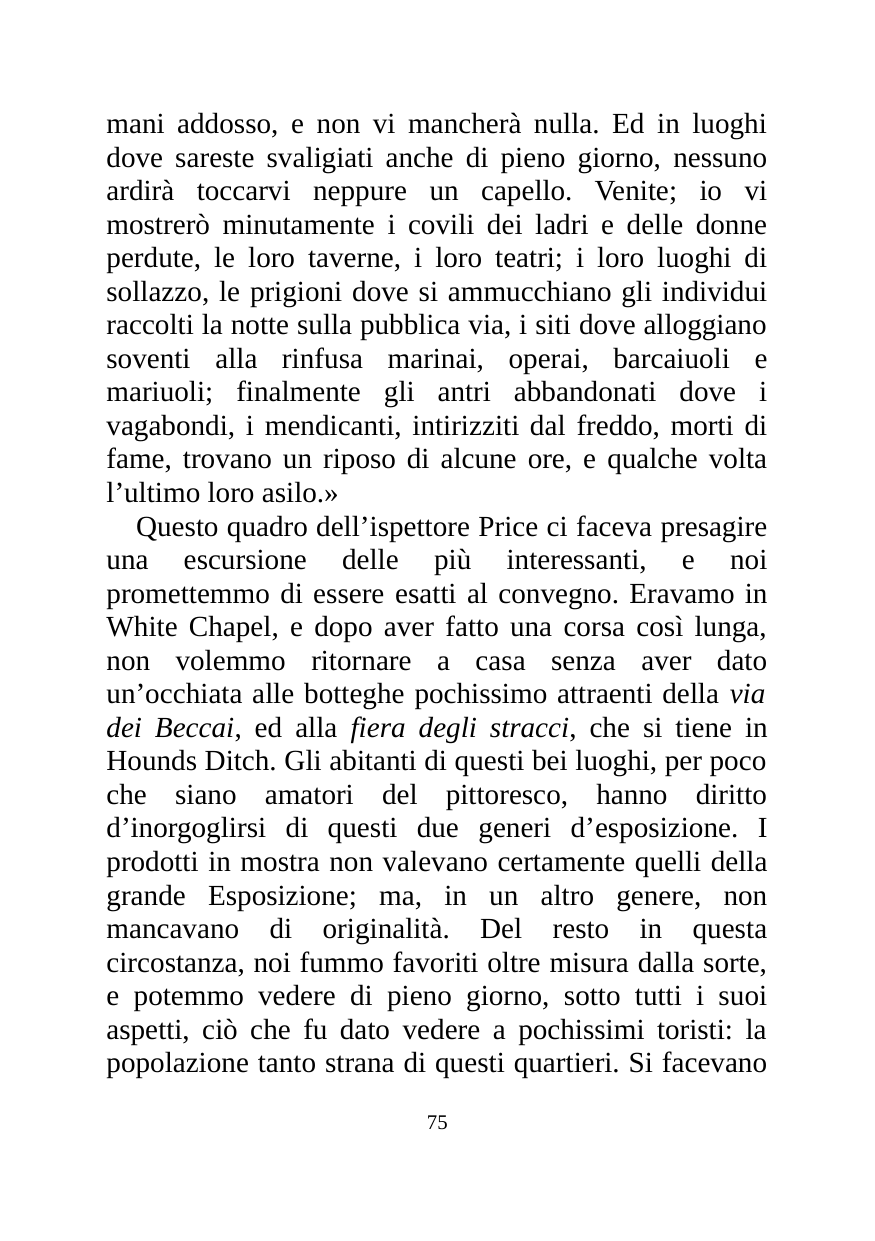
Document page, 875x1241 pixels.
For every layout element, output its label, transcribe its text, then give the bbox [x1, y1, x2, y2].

text Questo quadro dell’ispettore Price ci faceva presagire una escursione delle più interessanti, e noi promettemmo di essere esatti al convegno. Eravamo in White Chapel, e dopo aver fatto una corsa così lunga, non volemmo ritornare a casa senza aver dato un’occhiata alle botteghe pochissimo attraenti della via dei Beccai, ed alla fiera degli stracci, che si tiene in Hounds Ditch. Gli abitanti di questi bei luoghi, per poco che siano amatori del pittoresco, hanno diritto d’inorgoglirsi di questi due generi d’esposizione. I prodotti in mostra non valevano certamente quelli della grande Esposizione; ma, in un altro genere, non mancavano di originalità. Del resto in questa circostanza, noi fummo favoriti oltre misura dalla sorte, e potemmo vedere di pieno giorno, sotto tutti i suoi aspetti, ciò che fu dato vedere a pochissimi toristi: la popolazione tanto strana di questi quartieri. Si facevano [106, 509, 768, 1079]
text mani addosso, e non vi mancherà nulla. Ed in luoghi dove sareste svaligiati anche di pieno giorno, nessuno ardirà toccarvi neppure un capello. Venite; io vi mostrerò minutamente i covili dei ladri e delle donne perdute, le loro taverne, i loro teatri; i loro luoghi di sollazzo, le prigioni dove si ammucchiano gli individui raccolti la notte sulla pubblica via, i siti dove alloggiano soventi alla rinfusa marinai, operai, barcaiuoli e mariuoli; finalmente gli antri abbandonati dove i vagabondi, i mendicanti, intirizziti dal freddo, morti di fame, trovano un riposo di alcune ore, e qualche volta l’ultimo loro asilo.» [106, 106, 768, 509]
